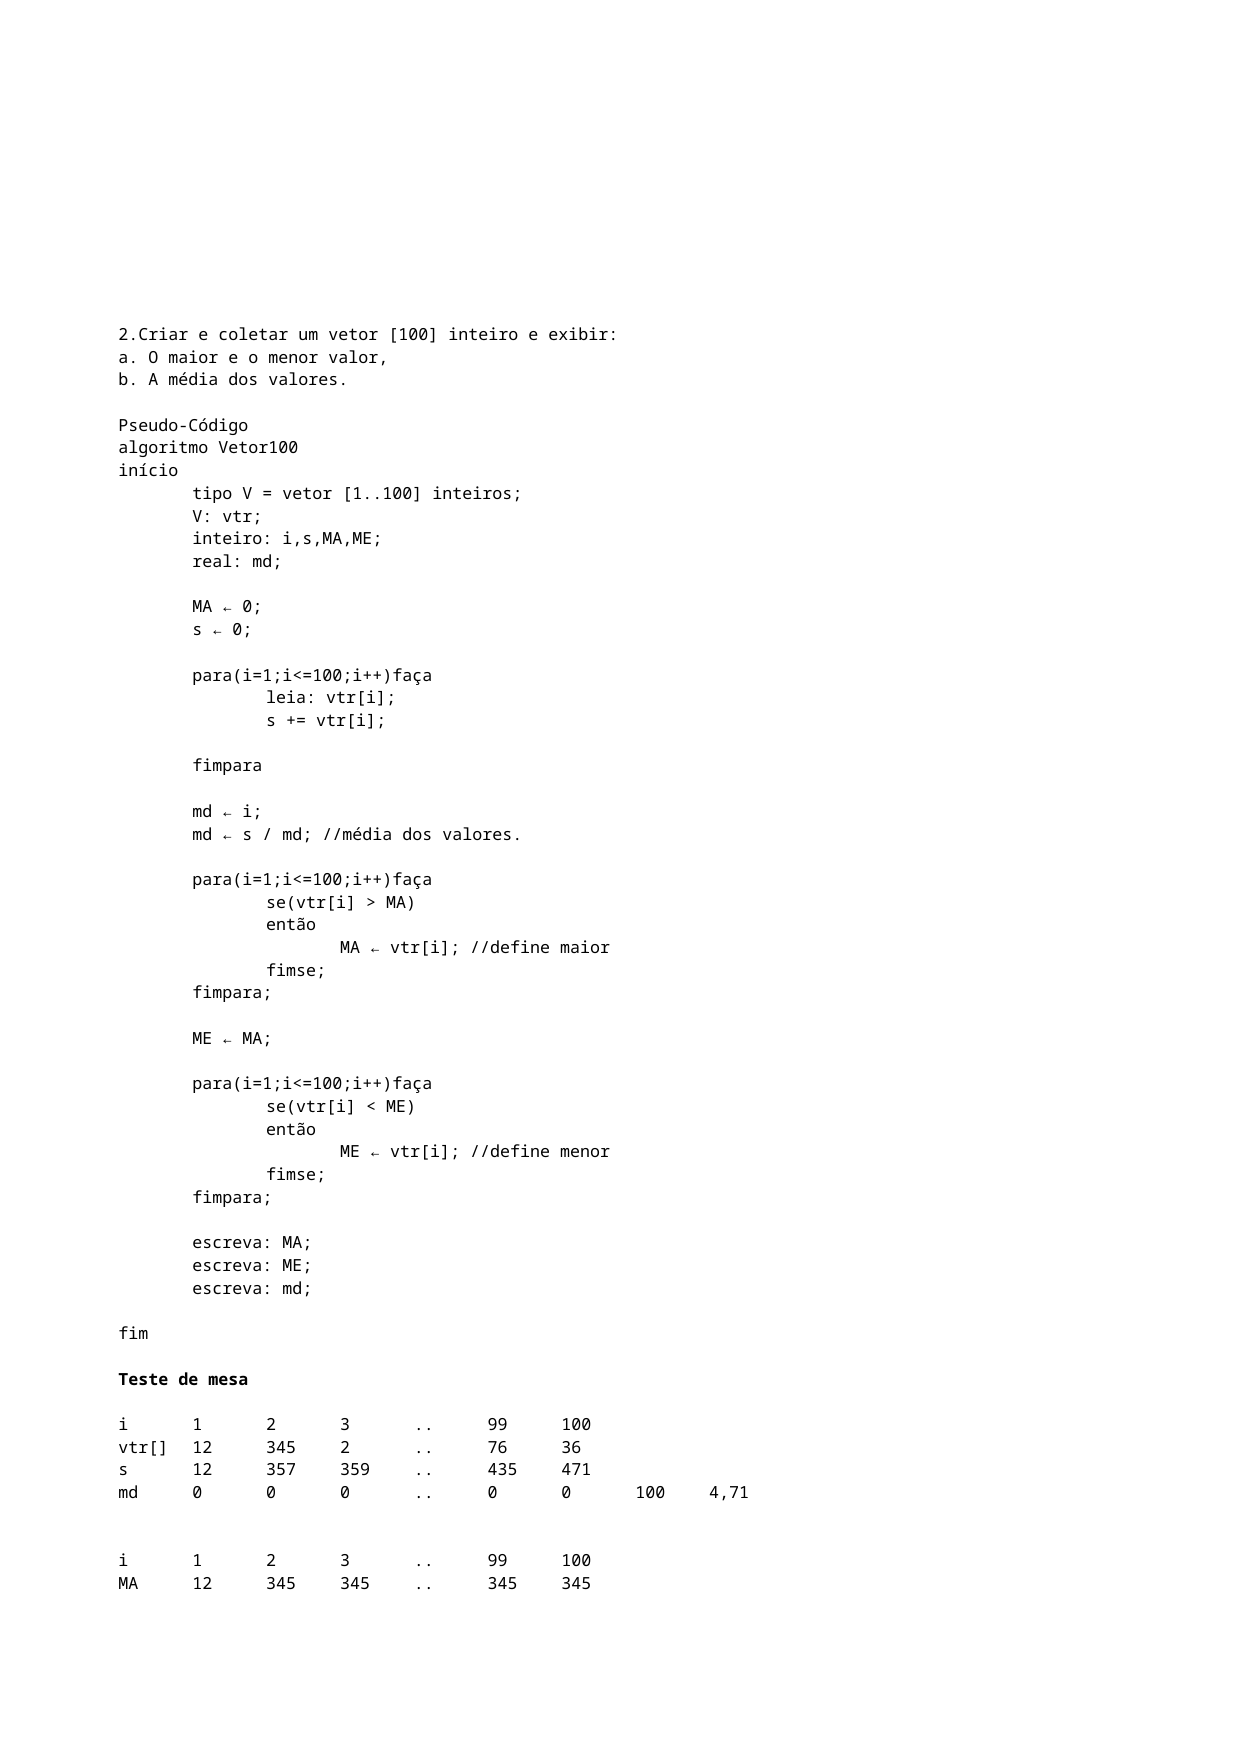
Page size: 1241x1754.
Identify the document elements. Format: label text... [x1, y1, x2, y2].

text fimse; [118, 958, 1122, 981]
text algoritmo Vetor100 [118, 436, 1122, 459]
text escreva: md; [118, 1276, 1122, 1299]
text s ← 0; [118, 618, 1122, 640]
text leia: vtr[i]; [118, 686, 1122, 708]
text md 0 0 0 .. 0 0 100 4,71 [118, 1481, 1122, 1503]
text fimpara; [118, 981, 1122, 1004]
text b. A média dos valores. [118, 368, 1122, 391]
text início [118, 459, 1122, 481]
text fim [118, 1322, 1122, 1344]
text fimpara [118, 754, 1122, 777]
text md ← s / md; //média dos valores. [118, 822, 1122, 845]
text vtr[] 12 345 2 .. 76 36 [118, 1435, 1122, 1458]
text a. O maior e o menor valor, [118, 345, 1122, 368]
text inteiro: i,s,MA,ME; [118, 527, 1122, 549]
text escreva: MA; [118, 1231, 1122, 1253]
text i 1 2 3 .. 99 100 [118, 1549, 1122, 1571]
text MA ← 0; [118, 595, 1122, 618]
text tipo V = vetor [1..100] inteiros; [118, 481, 1122, 504]
text fimse; [118, 1163, 1122, 1185]
text então [118, 1117, 1122, 1140]
text ME ← vtr[i]; //define menor [118, 1140, 1122, 1163]
text fimpara; [118, 1185, 1122, 1208]
text para(i=1;i<=100;i++)faça [118, 663, 1122, 686]
text Pseudo-Código [118, 413, 1122, 436]
text MA 12 345 345 .. 345 345 [118, 1571, 1122, 1594]
text MA ← vtr[i]; //define maior [118, 936, 1122, 958]
text real: md; [118, 549, 1122, 572]
text então [118, 913, 1122, 936]
text se(vtr[i] < ME) [118, 1094, 1122, 1117]
text para(i=1;i<=100;i++)faça [118, 867, 1122, 890]
text s 12 357 359 .. 435 471 [118, 1458, 1122, 1481]
text md ← i; [118, 799, 1122, 822]
text 2.Criar e coletar um vetor [100] inteiro e exibir: [118, 322, 1122, 345]
text i 1 2 3 .. 99 100 [118, 1412, 1122, 1435]
text para(i=1;i<=100;i++)faça [118, 1072, 1122, 1094]
text s += vtr[i]; [118, 708, 1122, 731]
text Teste de mesa [118, 1367, 1122, 1390]
text ME ← MA; [118, 1026, 1122, 1049]
text V: vtr; [118, 504, 1122, 527]
text escreva: ME; [118, 1253, 1122, 1276]
text se(vtr[i] > MA) [118, 890, 1122, 913]
